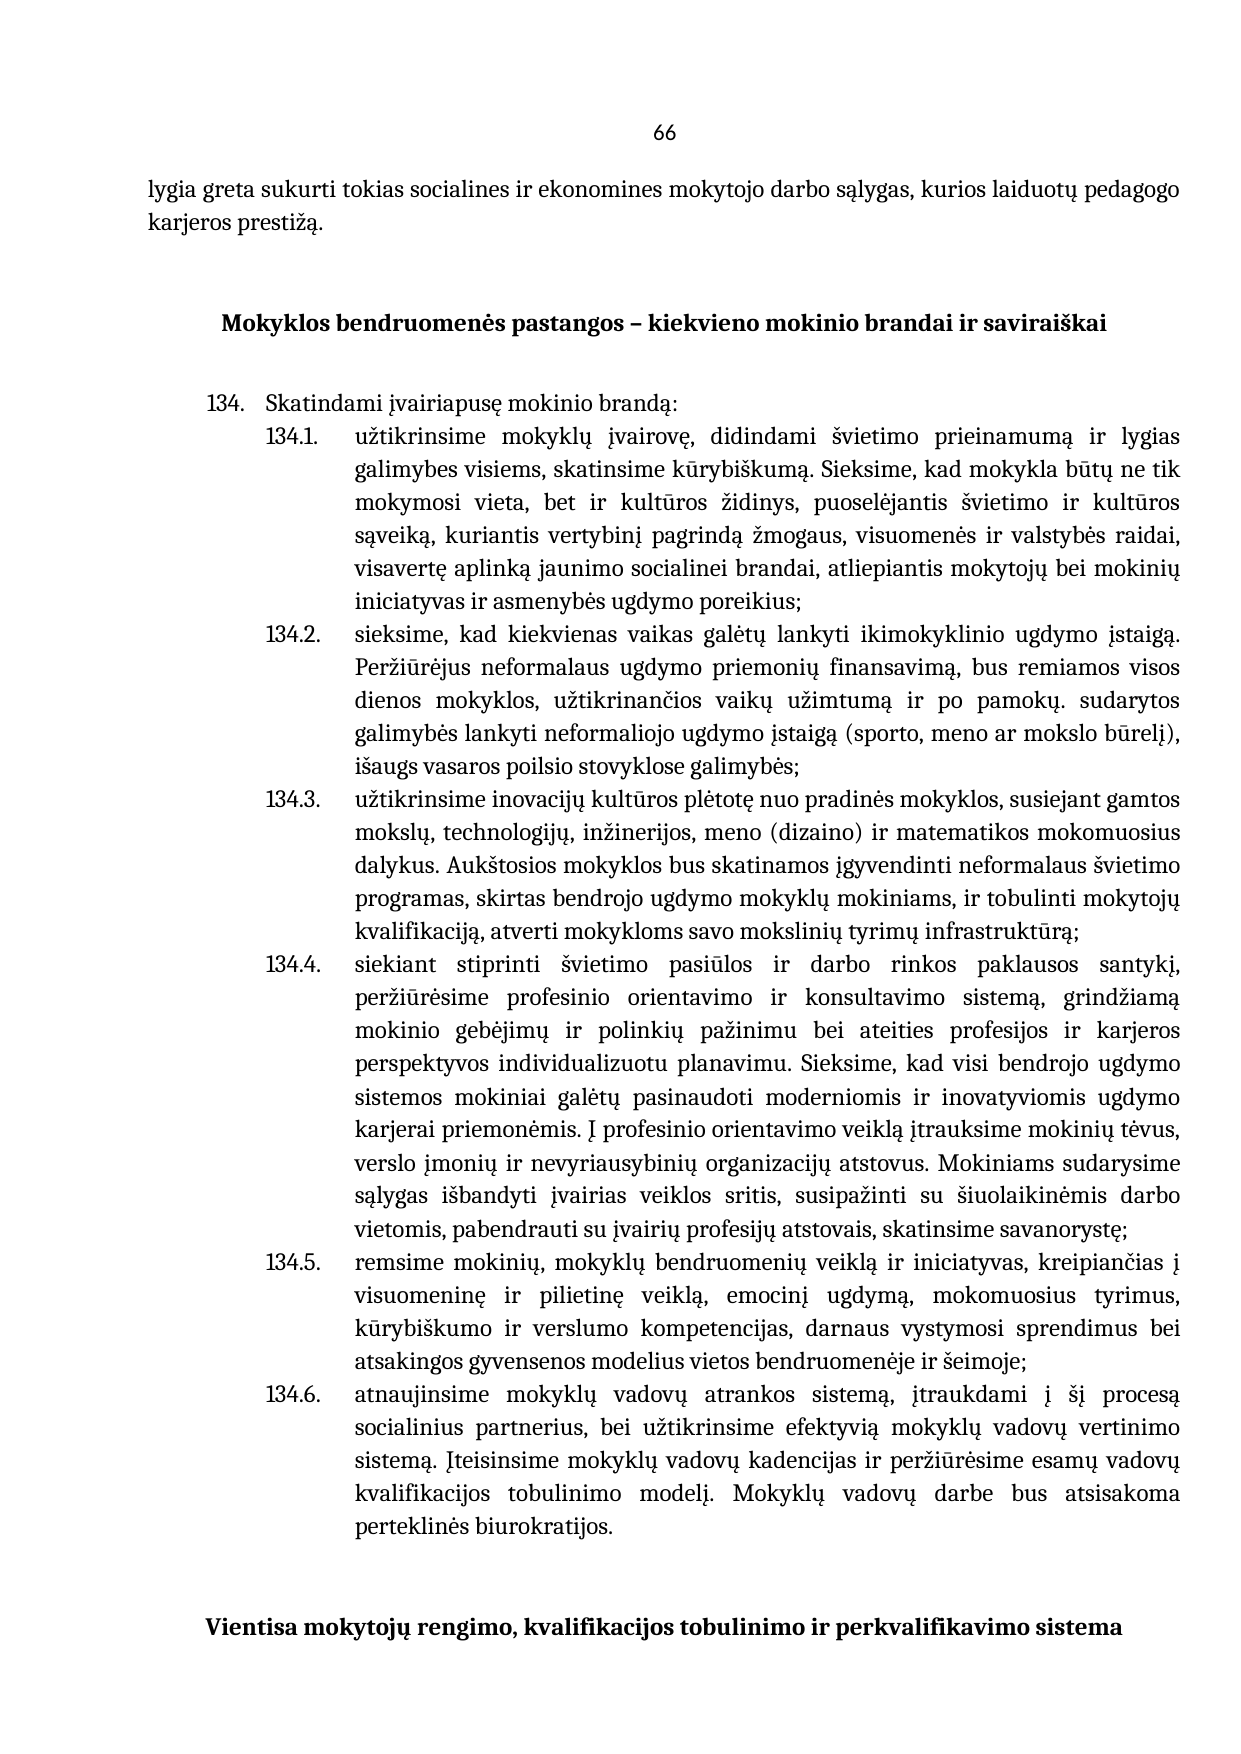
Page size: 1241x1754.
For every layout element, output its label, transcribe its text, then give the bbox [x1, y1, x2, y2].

text 134.3. užtikrinsime inovacijų kultūros plėtotę nuo pradinės mokyklos, susiejant gamtos mokslų, technologijų, inžinerijos, meno (dizaino) ir matematikos mokomuosius dalykus. Aukštosios mokyklos bus skatinamos įgyvendinti neformalaus švietimo programas, skirtas bendrojo ugdymo mokyklų mokiniams, ir tobulinti mokytojų kvalifikaciją, atverti mokykloms savo mokslinių tyrimų infrastruktūrą; [266, 785, 1181, 946]
subtitle Mokyklos bendruomenės pastangos – kiekvieno mokinio brandai ir saviraiškai [148, 309, 1181, 338]
text 134.6. atnaujinsime mokyklų vadovų atrankos sistemą, įtraukdami į šį procesą socialinius partnerius, bei užtikrinsime efektyvią mokyklų vadovų vertinimo sistemą. Įteisinsime mokyklų vadovų kadencijas ir peržiūrėsime esamų vadovų kvalifikacijos tobulinimo modelį. Mokyklų vadovų darbe bus atsisakoma perteklinės biurokratijos. [266, 1379, 1181, 1540]
text 134.4. siekiant stiprinti švietimo pasiūlos ir darbo rinkos paklausos santykį, peržiūrėsime profesinio orientavimo ir konsultavimo sistemą, grindžiamą mokinio gebėjimų ir polinkių pažinimu bei ateities profesijos ir karjeros perspektyvos individualizuotu planavimu. Sieksime, kad visi bendrojo ugdymo sistemos mokiniai galėtų pasinaudoti moderniomis ir inovatyviomis ugdymo karjerai priemonėmis. Į profesinio orientavimo veiklą įtrauksime mokinių tėvus, verslo įmonių ir nevyriausybinių organizacijų atstovus. Mokiniams sudarysime sąlygas išbandyti įvairias veiklos sritis, susipažinti su šiuolaikinėmis darbo vietomis, pabendrauti su įvairių profesijų atstovais, skatinsime savanorystę; [266, 950, 1181, 1243]
text 134.5. remsime mokinių, mokyklų bendruomenių veiklą ir iniciatyvas, kreipiančias į visuomeninę ir pilietinę veiklą, emocinį ugdymą, mokomuosius tyrimus, kūrybiškumo ir verslumo kompetencijas, darnaus vystymosi sprendimus bei atsakingos gyvensenos modelius vietos bendruomenėje ir šeimoje; [266, 1247, 1181, 1375]
subtitle Vientisa mokytojų rengimo, kvalifikacijos tobulinimo ir perkvalifikavimo sistema [148, 1613, 1181, 1642]
text 134.2. sieksime, kad kiekvienas vaikas galėtų lankyti ikimokyklinio ugdymo įstaigą. Peržiūrėjus neformalaus ugdymo priemonių finansavimą, bus remiamos visos dienos mokyklos, užtikrinančios vaikų užimtumą ir po pamokų. sudarytos galimybės lankyti neformaliojo ugdymo įstaigą (sporto, meno ar mokslo būrelį), išaugs vasaros poilsio stovyklose galimybės; [266, 620, 1181, 781]
text 134.1. užtikrinsime mokyklų įvairovę, didindami švietimo prieinamumą ir lygias galimybes visiems, skatinsime kūrybiškumą. Sieksime, kad mokykla būtų ne tik mokymosi vieta, bet ir kultūros židinys, puoselėjantis švietimo ir kultūros sąveiką, kuriantis vertybinį pagrindą žmogaus, visuomenės ir valstybės raidai, visavertę aplinką jaunimo socialinei brandai, atliepiantis mokytojų bei mokinių iniciatyvas ir asmenybės ugdymo poreikius; [266, 422, 1181, 616]
text lygia greta sukurti tokias socialines ir ekonomines mokytojo darbo sąlygas, kurios laiduotų pedagogo karjeros prestižą. [148, 175, 1181, 237]
text 134. Skatindami įvairiapusę mokinio brandą: [148, 389, 1181, 418]
